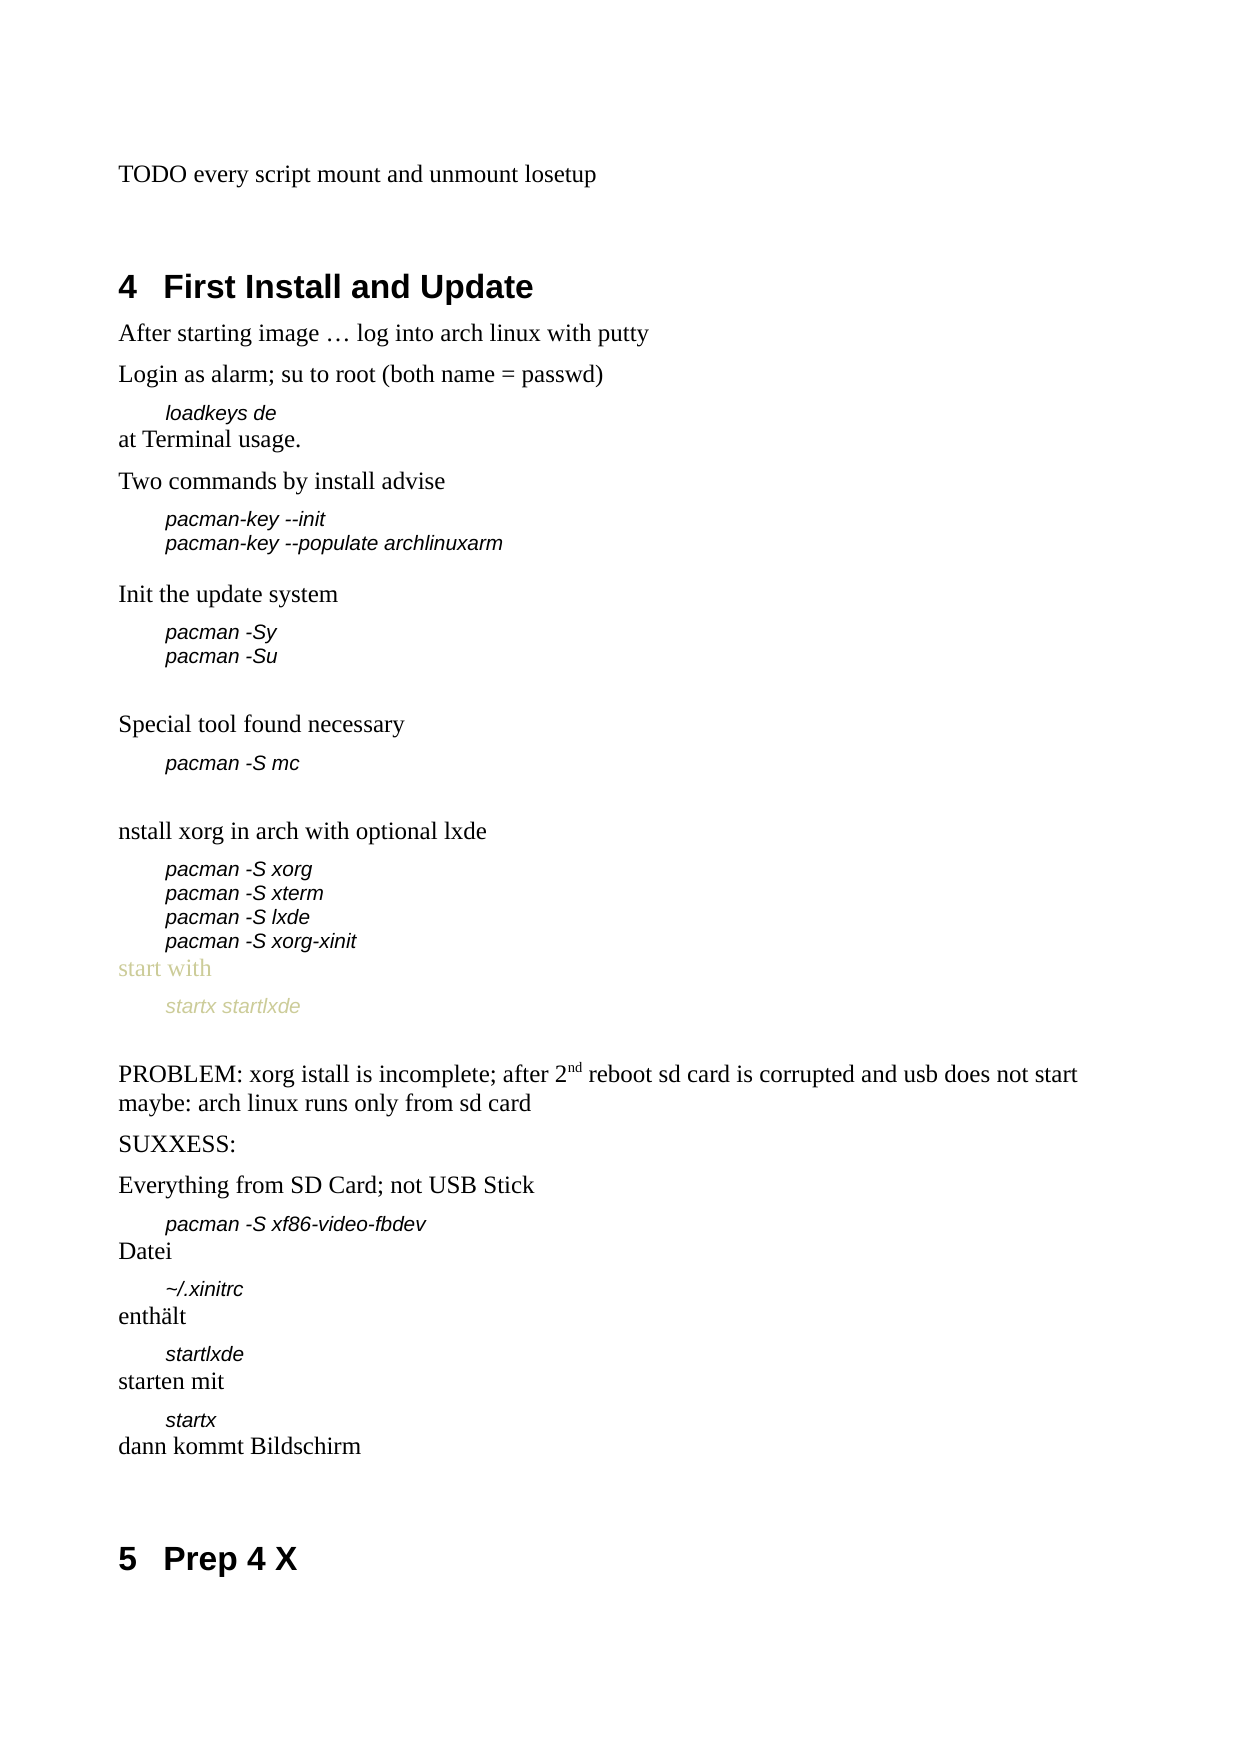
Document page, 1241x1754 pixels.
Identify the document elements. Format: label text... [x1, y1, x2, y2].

text startx [142, 1407, 1122, 1431]
text enthält [118, 1301, 1122, 1330]
text Init the update system [118, 579, 1122, 608]
text pacman -S xf86-video-fbdev [142, 1212, 1122, 1236]
text pacman -S xterm [142, 881, 1122, 905]
text Datei [118, 1236, 1122, 1264]
text pacman-key --init [142, 507, 1122, 531]
text Two commands by install advise [118, 466, 1122, 494]
text start with [118, 953, 1122, 982]
text pacman -S xorg [142, 857, 1122, 881]
text Login as alarm; su to root (both name = passwd) [118, 359, 1122, 388]
text After starting image … log into arch linux with putty [118, 318, 1122, 347]
text pacman -Su [142, 644, 1122, 668]
text dann kommt Bildschirm [118, 1431, 1122, 1460]
text pacman -Sy [142, 620, 1122, 644]
text pacman-key --populate archlinuxarm [142, 531, 1122, 555]
text startlxde [142, 1342, 1122, 1366]
text TODO every script mount and unmount losetup [118, 159, 1122, 188]
text SUXXESS: [118, 1129, 1122, 1158]
text pacman -S lxde [142, 905, 1122, 929]
subtitle Prep 4 X [118, 1539, 1122, 1577]
text at Terminal usage. [118, 424, 1122, 453]
text nstall xorg in arch with optional lxde [118, 816, 1122, 844]
text pacman -S mc [142, 751, 1122, 774]
text ~/.xinitrc [142, 1277, 1122, 1301]
text PROBLEM: xorg istall is incomplete; after 2nd reboot sd card is corrupted and usb does not start maybe: arch linux runs only from sd card [118, 1059, 1122, 1117]
text startx startlxde [142, 994, 1122, 1018]
text Special tool found necessary [118, 709, 1122, 738]
text pacman -S xorg-xinit [142, 929, 1122, 953]
subtitle First Install and Update [118, 267, 1122, 306]
text starten mit [118, 1366, 1122, 1395]
text Everything from SD Card; not USB Stick [118, 1171, 1122, 1199]
text loadkeys de [142, 401, 1122, 424]
